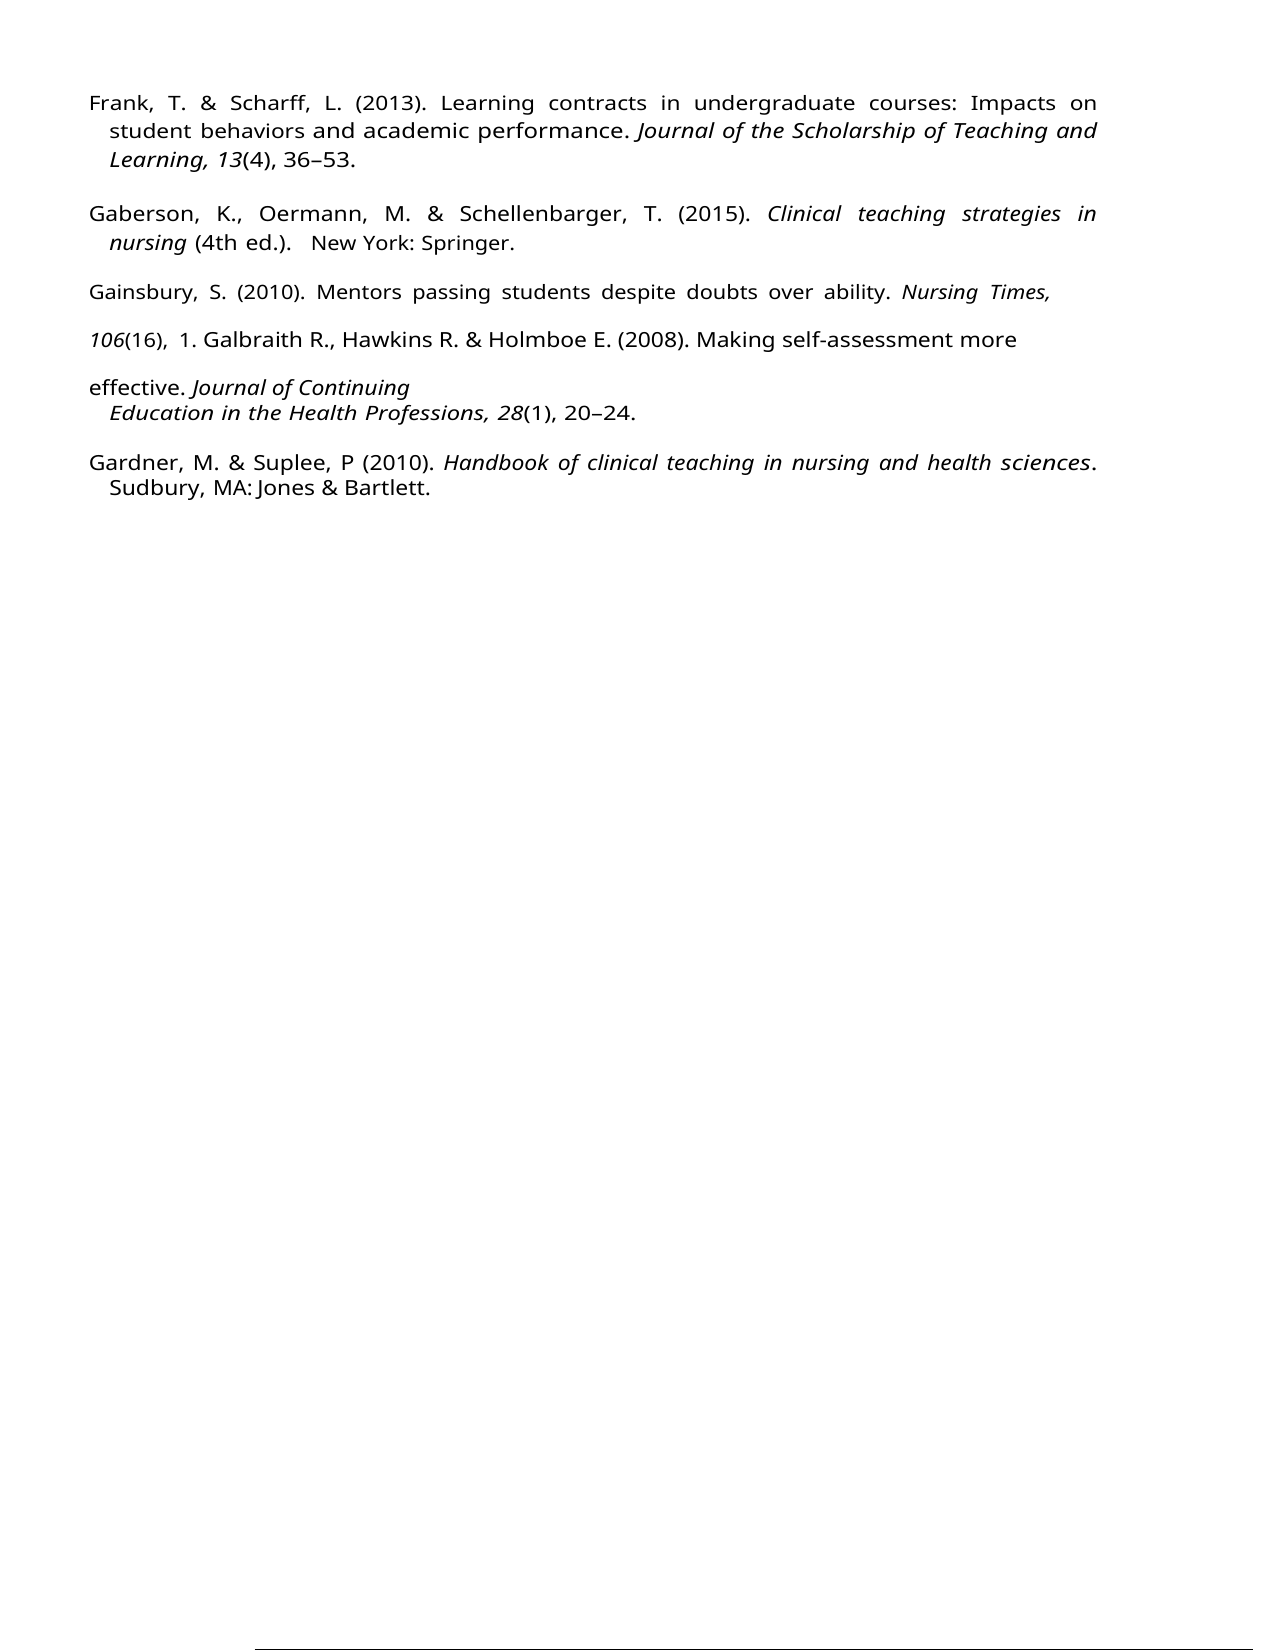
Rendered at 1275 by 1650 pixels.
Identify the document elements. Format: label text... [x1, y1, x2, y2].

text Frank, T. & Scharﬀ, L. (2013). Learning contracts in undergraduate courses: Impacts on student behaviors and academic performance. Journal of the Scholarship of Teaching and Learning, 13(4), 36–53. [88, 89, 1098, 173]
text Gainsbury, S. (2010). Mentors passing students despite doubts over ability. Nursing Times, 106(16), 1. Galbraith R., Hawkins R. & Holmboe E. (2008). Making self-assessment more eﬀective. Journal of Continuing [88, 261, 1102, 404]
text Gaberson, K., Oermann, M. & Schellenbarger, T. (2015). Clinical teaching strategies in nursing (4th ed.). New York: Springer. [88, 199, 1097, 257]
text Education in the Health Professions, 28(1), 20–24. [109, 404, 1112, 425]
text Gardner, M. & Suplee, P (2010). Handbook of clinical teaching in nursing and health sciences. Sudbury, MA: Jones & Bartlett. [88, 451, 1098, 500]
